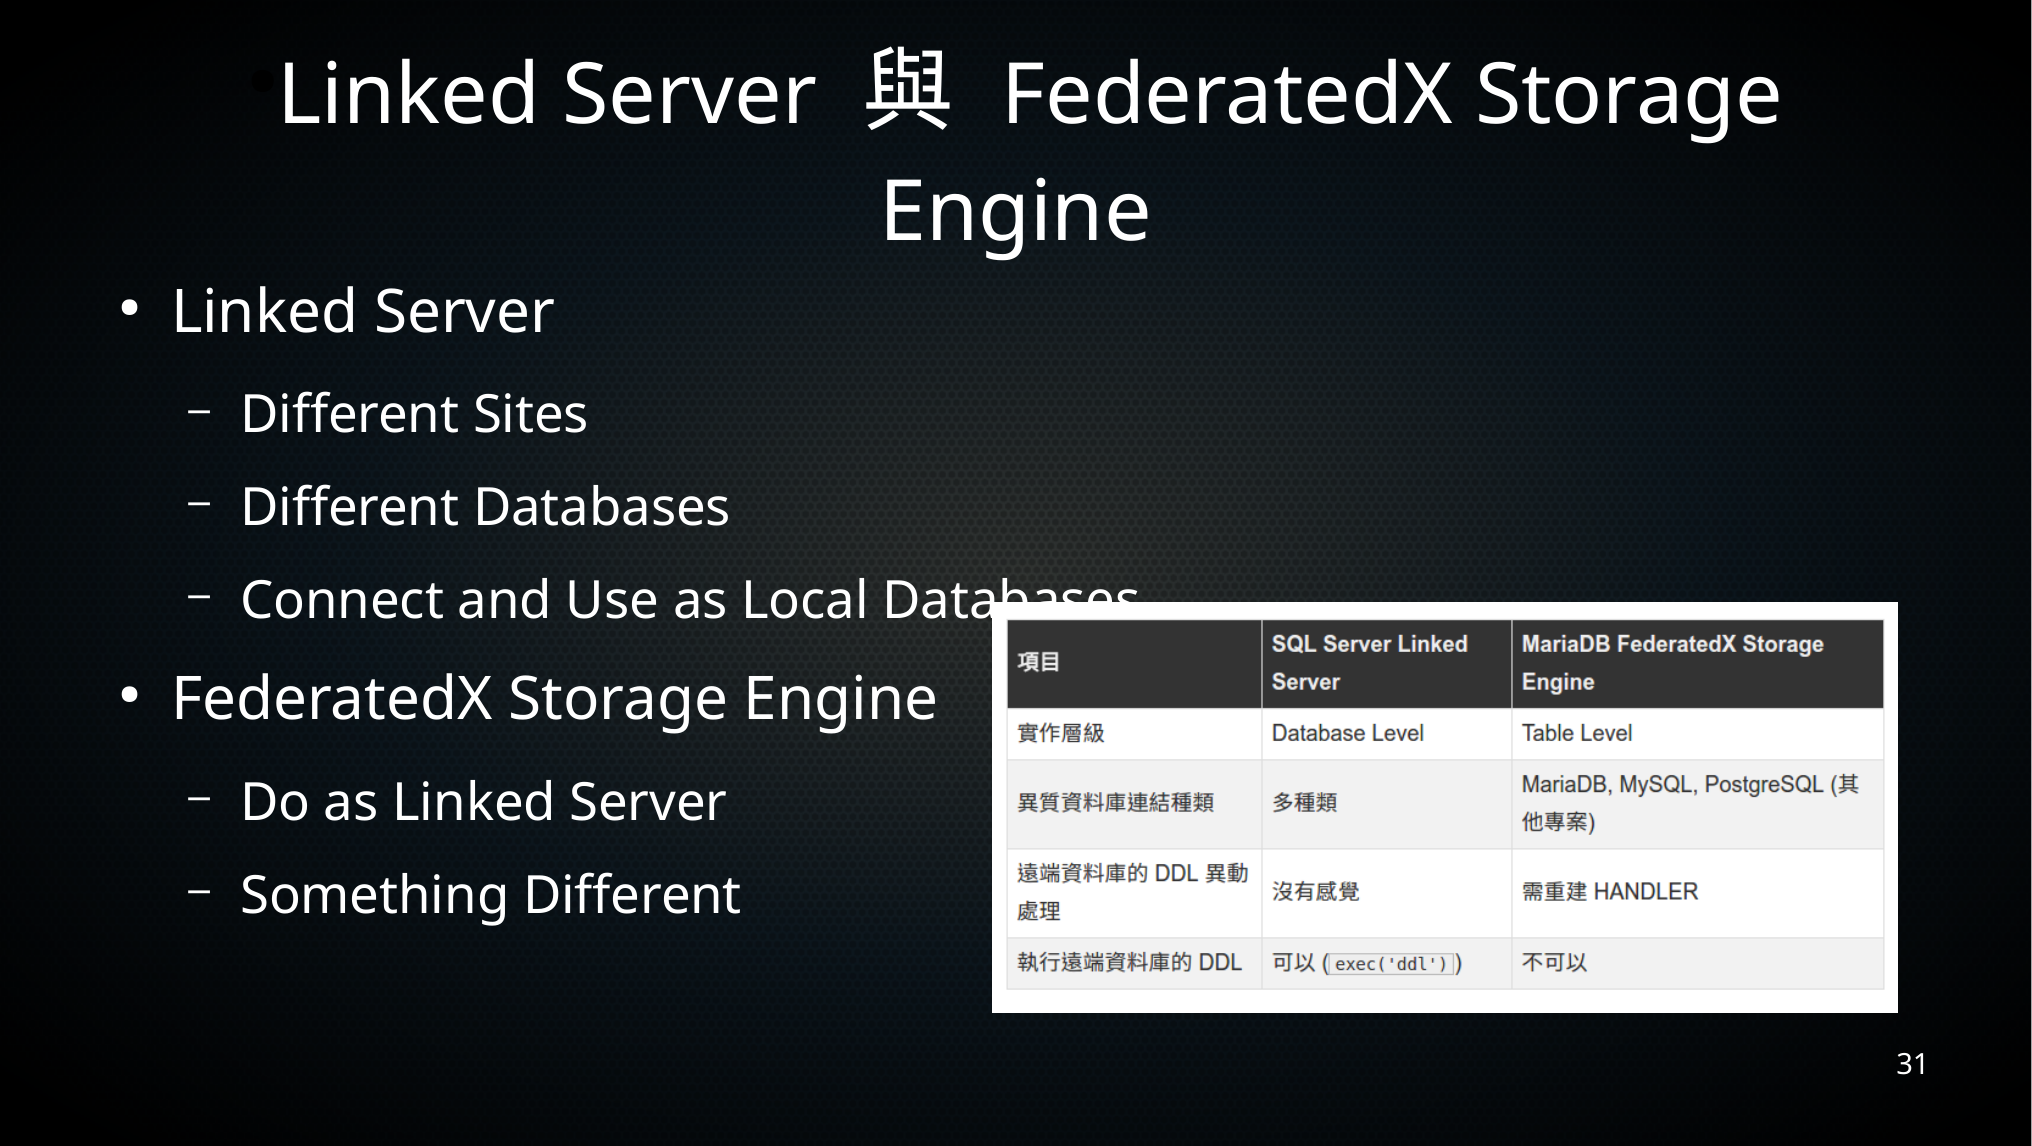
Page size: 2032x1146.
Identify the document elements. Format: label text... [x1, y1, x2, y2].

title Linked Server 與 FederatedX Storage Engine [101, 45, 1930, 237]
list Linked Server Different Sites Different Databases Connect and Use as Local Databases FederatedX Storage Engine Do as Linked Server Something Different [101, 268, 1890, 933]
picture [0, 0, 2032, 1146]
